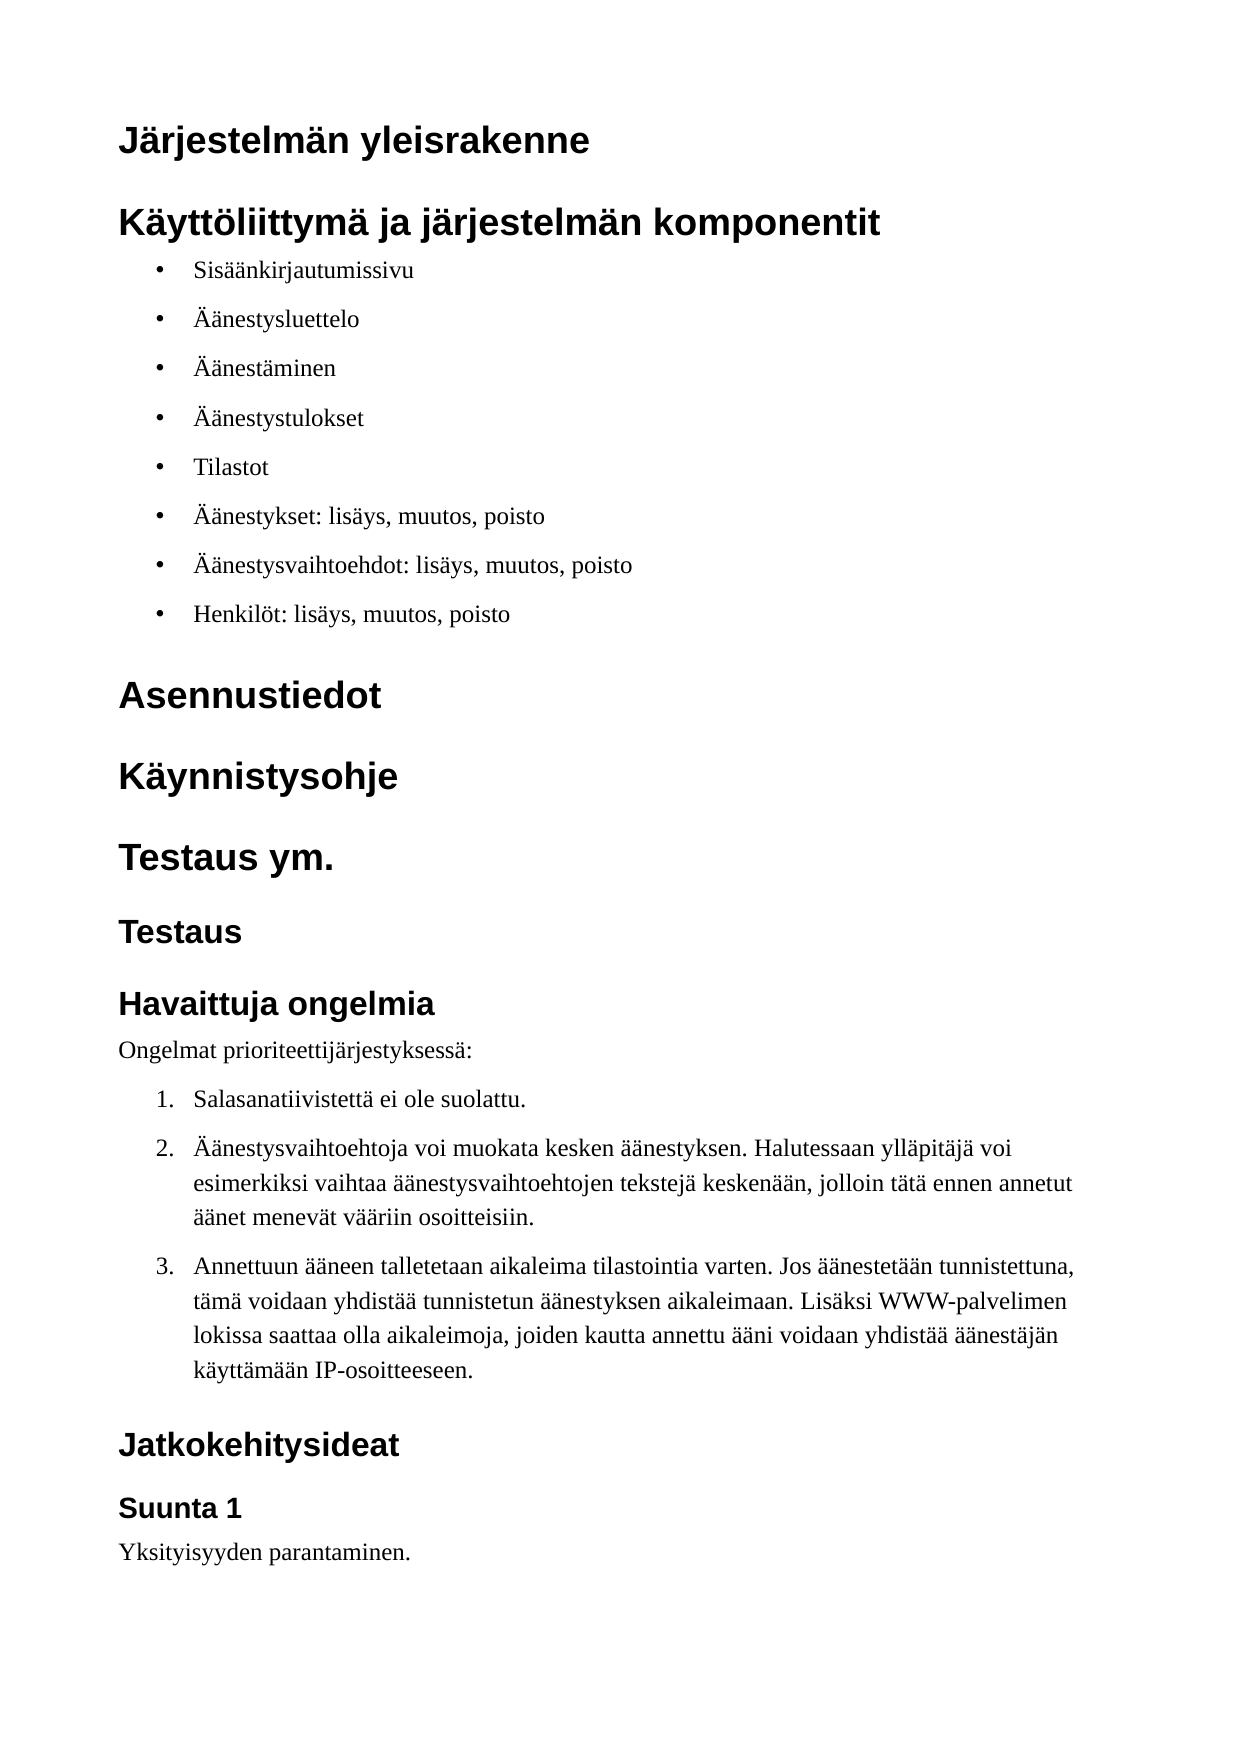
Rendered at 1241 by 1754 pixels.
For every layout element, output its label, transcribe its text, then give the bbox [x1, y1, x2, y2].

list Annettuun ääneen talletetaan aikaleima tilastointia varten. Jos äänestetään tunnistettuna, tämä voidaan yhdistää tunnistetun äänestyksen aikaleimaan. Lisäksi WWW-palvelimen lokissa saattaa olla aikaleimoja, joiden kautta annettu ääni voidaan yhdistää äänestäjän käyttämään IP-osoitteeseen. [156, 1251, 1122, 1384]
subtitle Asennustiedot [118, 673, 1122, 717]
list Äänestykset: lisäys, muutos, poisto [156, 501, 1122, 529]
subtitle Testaus ym. [118, 835, 1122, 879]
list Salasanatiivistettä ei ole suolattu. [156, 1084, 1122, 1113]
text Ongelmat prioriteettijärjestyksessä: [118, 1035, 1122, 1064]
subtitle Käynnistysohje [118, 754, 1122, 798]
list Äänestystulokset [156, 403, 1122, 431]
subtitle Jatkokehitysideat [118, 1425, 1122, 1463]
list Äänestysvaihtoehdot: lisäys, muutos, poisto [156, 550, 1122, 578]
list Henkilöt: lisäys, muutos, poisto [156, 599, 1122, 628]
subtitle Käyttöliittymä ja järjestelmän komponentit [118, 199, 1122, 243]
subtitle Suunta 1 [118, 1491, 1122, 1524]
subtitle Testaus [118, 912, 1122, 951]
list Äänestysvaihtoehtoja voi muokata kesken äänestyksen. Halutessaan ylläpitäjä voi esimerkiksi vaihtaa äänestysvaihtoehtojen tekstejä keskenään, jolloin tätä ennen annetut äänet menevät vääriin osoitteisiin. [156, 1133, 1122, 1231]
list Äänestysluettelo [156, 304, 1122, 333]
subtitle Järjestelmän yleisrakenne [118, 118, 1122, 162]
list Tilastot [156, 452, 1122, 480]
list Äänestäminen [156, 353, 1122, 382]
text Yksityisyyden parantaminen. [118, 1537, 1122, 1566]
subtitle Havaittuja ongelmia [118, 984, 1122, 1023]
list Sisäänkirjautumissivu [156, 255, 1122, 284]
